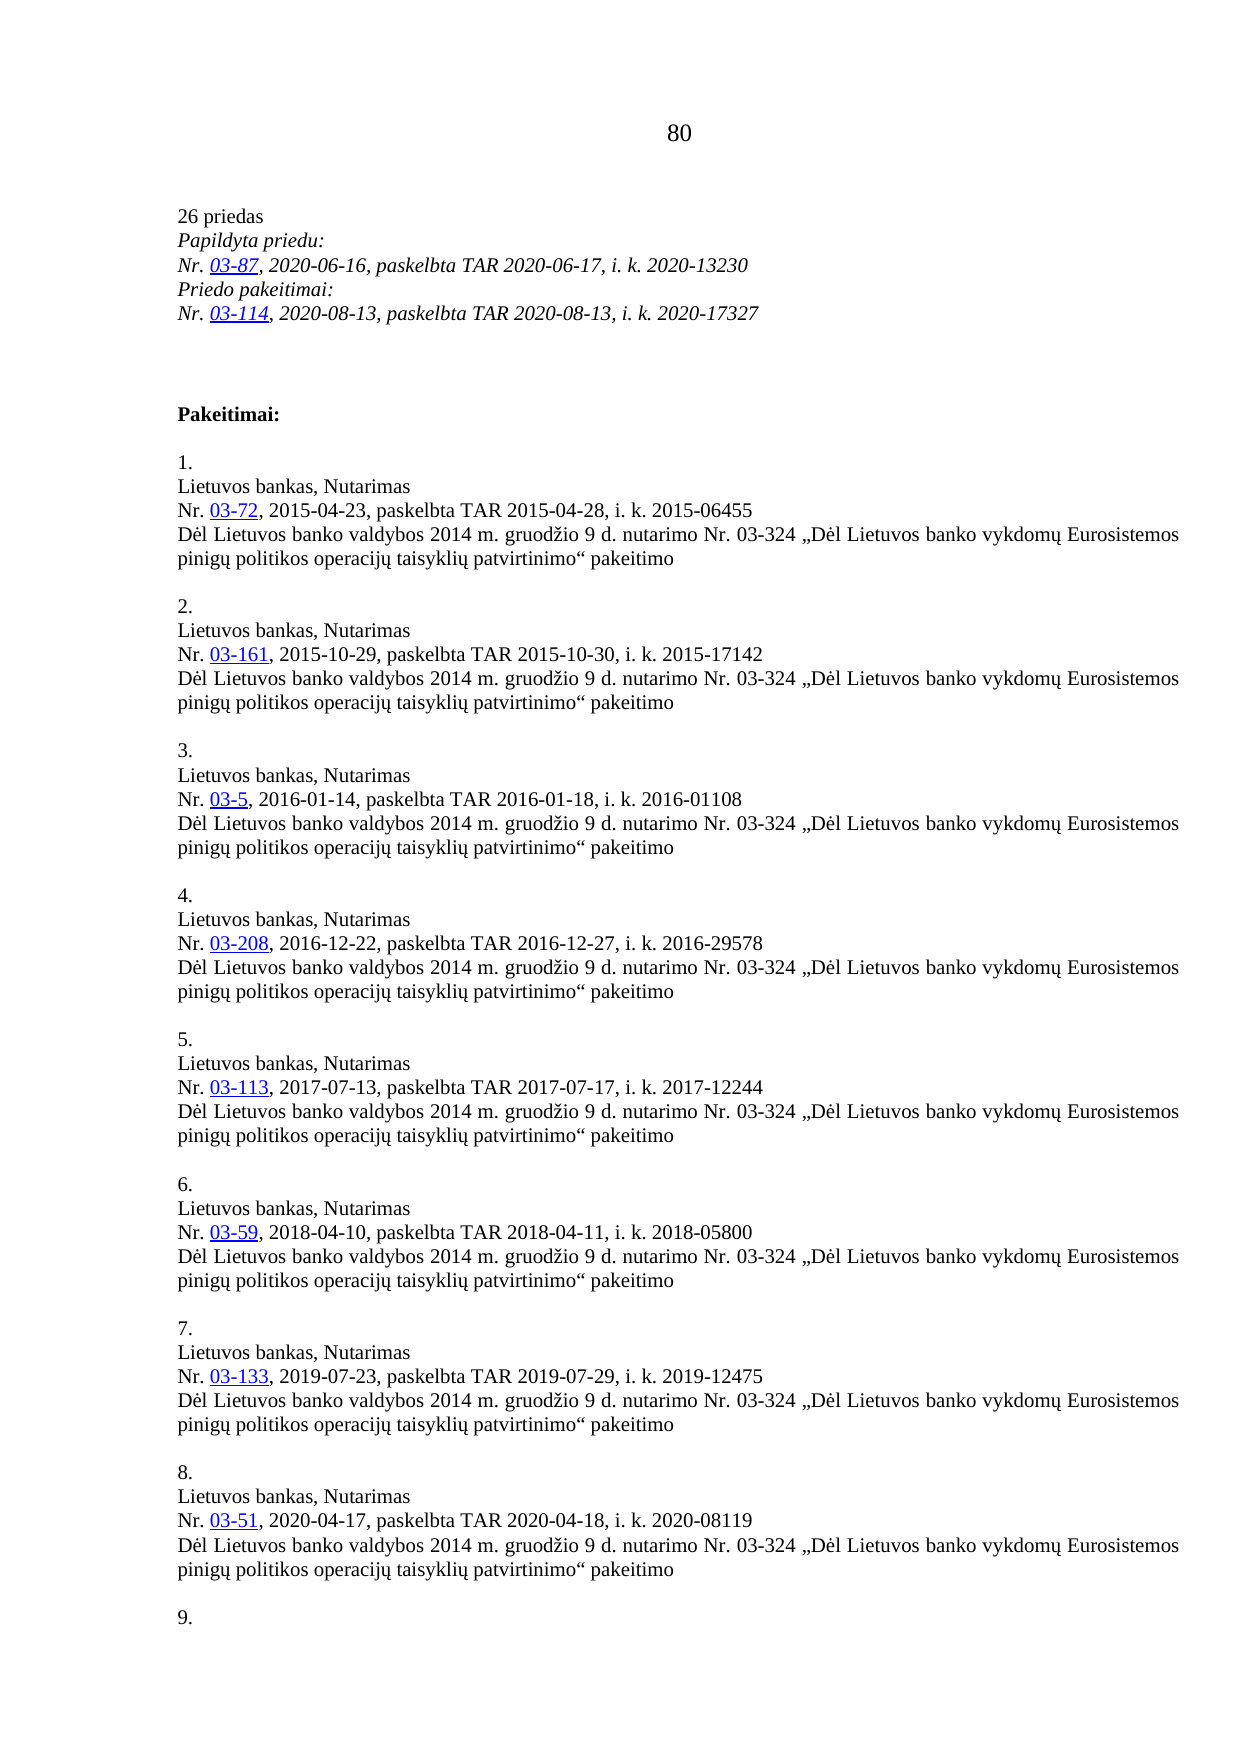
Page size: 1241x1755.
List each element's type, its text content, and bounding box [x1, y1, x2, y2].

text Nr. 03-208, 2016-12-22, paskelbta TAR 2016-12-27, i. k. 2016-29578 [177, 931, 1181, 955]
text Nr. 03-113, 2017-07-13, paskelbta TAR 2017-07-17, i. k. 2017-12244 [177, 1075, 1181, 1099]
text 4. [177, 883, 1181, 907]
text Nr. 03-5, 2016-01-14, paskelbta TAR 2016-01-18, i. k. 2016-01108 [177, 787, 1181, 811]
text Lietuvos bankas, Nutarimas [177, 907, 1181, 931]
text Dėl Lietuvos banko valdybos 2014 m. gruodžio 9 d. nutarimo Nr. 03-324 „Dėl Lietuvos banko vykdomų Eurosistemos pinigų politikos operacijų taisyklių patvirtinimo“ pakeitimo [177, 811, 1181, 859]
text Nr. 03-59, 2018-04-10, paskelbta TAR 2018-04-11, i. k. 2018-05800 [177, 1220, 1181, 1244]
text Pakeitimai: [177, 402, 1181, 426]
text Nr. 03-72, 2015-04-23, paskelbta TAR 2015-04-28, i. k. 2015-06455 [177, 498, 1181, 522]
text Lietuvos bankas, Nutarimas [177, 762, 1181, 787]
text 26 priedas [177, 204, 1181, 228]
text 5. [177, 1027, 1181, 1051]
text Lietuvos bankas, Nutarimas [177, 1340, 1181, 1364]
text Lietuvos bankas, Nutarimas [177, 474, 1181, 498]
text Dėl Lietuvos banko valdybos 2014 m. gruodžio 9 d. nutarimo Nr. 03-324 „Dėl Lietuvos banko vykdomų Eurosistemos pinigų politikos operacijų taisyklių patvirtinimo“ pakeitimo [177, 1388, 1181, 1436]
text Priedo pakeitimai: [177, 277, 1181, 301]
text 8. [177, 1460, 1181, 1484]
text Lietuvos bankas, Nutarimas [177, 1484, 1181, 1508]
text Nr. 03-87, 2020-06-16, paskelbta TAR 2020-06-17, i. k. 2020-13230 [177, 252, 1181, 277]
text 9. [177, 1605, 1181, 1629]
text Dėl Lietuvos banko valdybos 2014 m. gruodžio 9 d. nutarimo Nr. 03-324 „Dėl Lietuvos banko vykdomų Eurosistemos pinigų politikos operacijų taisyklių patvirtinimo“ pakeitimo [177, 522, 1181, 570]
text Nr. 03-161, 2015-10-29, paskelbta TAR 2015-10-30, i. k. 2015-17142 [177, 642, 1181, 666]
text Lietuvos bankas, Nutarimas [177, 1051, 1181, 1075]
text Lietuvos bankas, Nutarimas [177, 618, 1181, 642]
text Dėl Lietuvos banko valdybos 2014 m. gruodžio 9 d. nutarimo Nr. 03-324 „Dėl Lietuvos banko vykdomų Eurosistemos pinigų politikos operacijų taisyklių patvirtinimo“ pakeitimo [177, 666, 1181, 714]
text 7. [177, 1316, 1181, 1340]
text Nr. 03-114, 2020-08-13, paskelbta TAR 2020-08-13, i. k. 2020-17327 [177, 301, 1181, 325]
text 3. [177, 738, 1181, 762]
text 1. [177, 450, 1181, 474]
text Nr. 03-133, 2019-07-23, paskelbta TAR 2019-07-29, i. k. 2019-12475 [177, 1364, 1181, 1388]
text Dėl Lietuvos banko valdybos 2014 m. gruodžio 9 d. nutarimo Nr. 03-324 „Dėl Lietuvos banko vykdomų Eurosistemos pinigų politikos operacijų taisyklių patvirtinimo“ pakeitimo [177, 1099, 1181, 1147]
text Papildyta priedu: [177, 228, 1181, 252]
text Nr. 03-51, 2020-04-17, paskelbta TAR 2020-04-18, i. k. 2020-08119 [177, 1508, 1181, 1532]
text Dėl Lietuvos banko valdybos 2014 m. gruodžio 9 d. nutarimo Nr. 03-324 „Dėl Lietuvos banko vykdomų Eurosistemos pinigų politikos operacijų taisyklių patvirtinimo“ pakeitimo [177, 1532, 1181, 1581]
text Lietuvos bankas, Nutarimas [177, 1196, 1181, 1220]
text Dėl Lietuvos banko valdybos 2014 m. gruodžio 9 d. nutarimo Nr. 03-324 „Dėl Lietuvos banko vykdomų Eurosistemos pinigų politikos operacijų taisyklių patvirtinimo“ pakeitimo [177, 1244, 1181, 1292]
text 2. [177, 594, 1181, 618]
text Dėl Lietuvos banko valdybos 2014 m. gruodžio 9 d. nutarimo Nr. 03-324 „Dėl Lietuvos banko vykdomų Eurosistemos pinigų politikos operacijų taisyklių patvirtinimo“ pakeitimo [177, 955, 1181, 1003]
text 6. [177, 1172, 1181, 1196]
